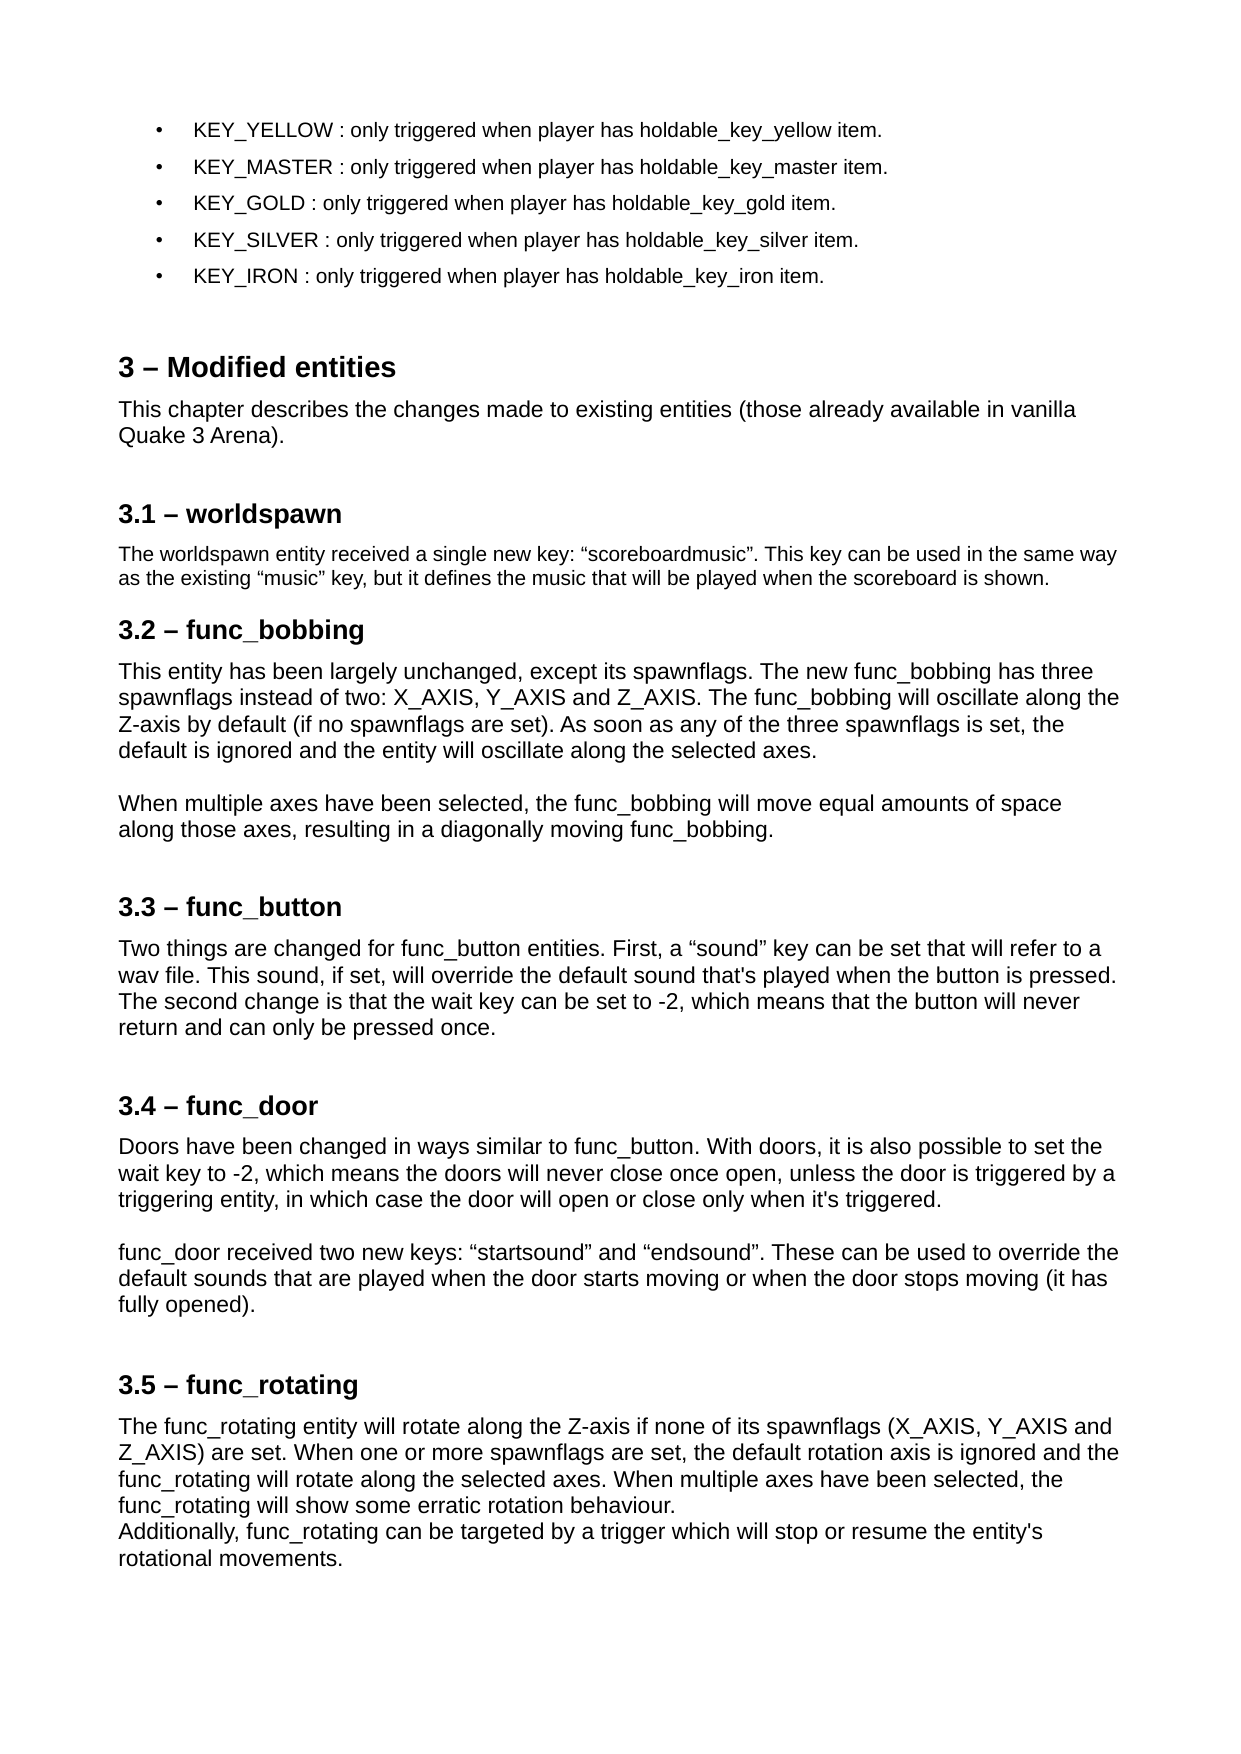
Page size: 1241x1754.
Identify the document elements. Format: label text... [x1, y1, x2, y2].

text Doors have been changed in ways similar to func_button. With doors, it is also possible to set the wait key to -2, which means the doors will never close once open, unless the door is triggered by a triggering entity, in which case the door will open or close only when it's triggered. [118, 1133, 1122, 1212]
subtitle 3.4 – func_door [118, 1089, 1122, 1121]
subtitle 3.1 – worldspawn [118, 498, 1122, 529]
subtitle 3.5 – func_rotating [118, 1369, 1122, 1400]
list KEY_GOLD : only triggered when player has holdable_key_gold item. [156, 191, 1122, 215]
text This chapter describes the changes made to existing entities (those already available in vanilla Quake 3 Arena). [118, 396, 1122, 449]
text Additionally, func_rotating can be targeted by a trigger which will stop or resume the entity's rotational movements. [118, 1518, 1122, 1571]
list KEY_IRON : only triggered when player has holdable_key_iron item. [156, 264, 1122, 288]
text The worldspawn entity received a single new key: “scoreboardmusic”. This key can be used in the same way as the existing “music” key, but it defines the music that will be played when the scoreboard is shown. [118, 541, 1122, 589]
subtitle 3.2 – func_bobbing [118, 614, 1122, 646]
text This entity has been largely unchanged, except its spawnflags. The new func_bobbing has three spawnflags instead of two: X_AXIS, Y_AXIS and Z_AXIS. The func_bobbing will oscillate along the Z-axis by default (if no spawnflags are set). As soon as any of the three spawnflags is set, the default is ignored and the entity will oscillate along the selected axes. [118, 658, 1122, 763]
list KEY_YELLOW : only triggered when player has holdable_key_yellow item. [156, 118, 1122, 142]
text The second change is that the wait key can be set to -2, which means that the button will never return and can only be pressed once. [118, 988, 1122, 1041]
subtitle 3 – Modified entities [118, 350, 1122, 383]
text When multiple axes have been selected, the func_bobbing will move equal amounts of space along those axes, resulting in a diagonally moving func_bobbing. [118, 790, 1122, 842]
list KEY_SILVER : only triggered when player has holdable_key_silver item. [156, 228, 1122, 252]
list KEY_MASTER : only triggered when player has holdable_key_master item. [156, 155, 1122, 179]
text Two things are changed for func_button entities. First, a “sound” key can be set that will refer to a wav file. This sound, if set, will override the default sound that's played when the button is pressed. [118, 935, 1122, 988]
subtitle 3.3 – func_button [118, 891, 1122, 923]
text func_door received two new keys: “startsound” and “endsound”. These can be used to override the default sounds that are played when the door starts moving or when the door stops moving (it has fully opened). [118, 1239, 1122, 1318]
text The func_rotating entity will rotate along the Z-axis if none of its spawnflags (X_AXIS, Y_AXIS and Z_AXIS) are set. When one or more spawnflags are set, the default rotation axis is ignored and the func_rotating will rotate along the selected axes. When multiple axes have been selected, the func_rotating will show some erratic rotation behaviour. [118, 1413, 1122, 1518]
